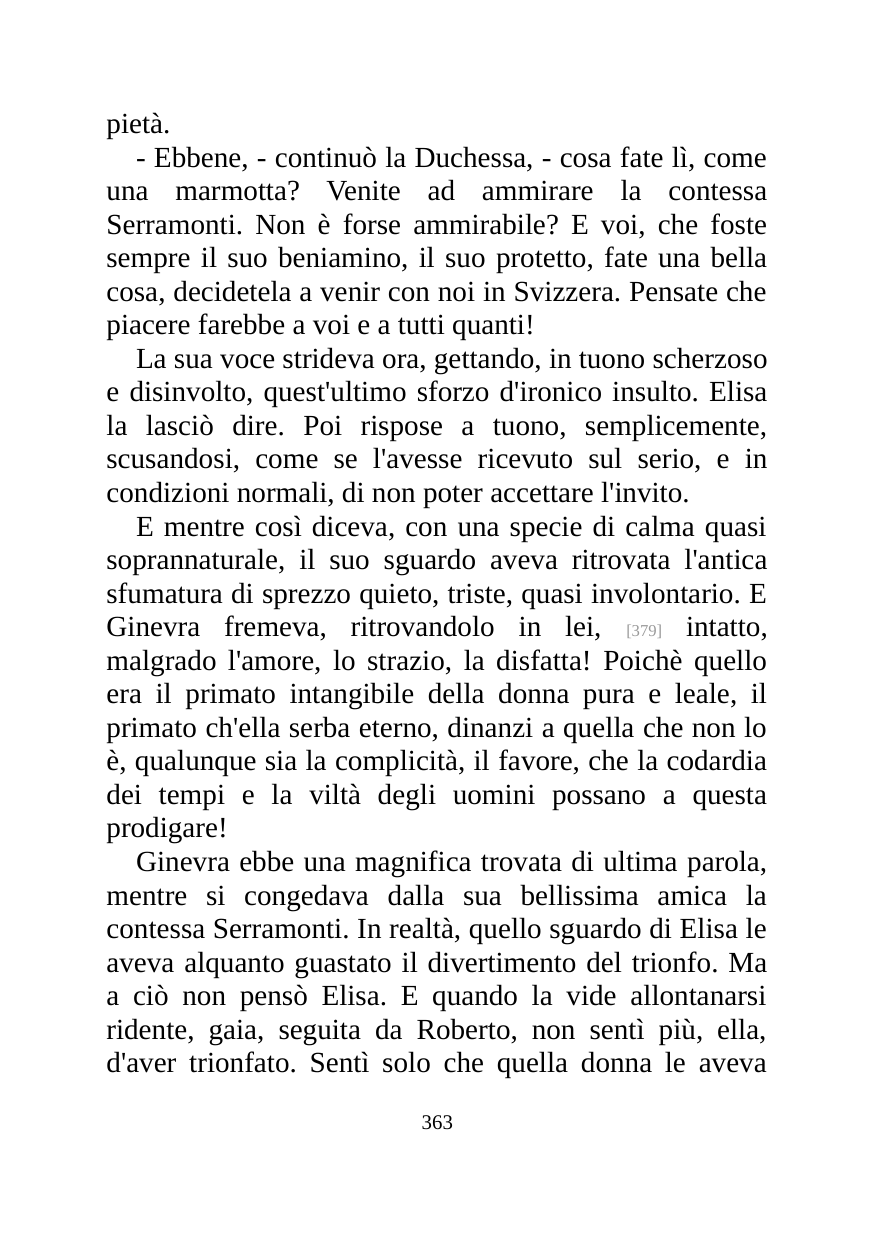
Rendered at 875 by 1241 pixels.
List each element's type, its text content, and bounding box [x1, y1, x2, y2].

text Ginevra ebbe una magnifica trovata di ultima parola, mentre si congedava dalla sua bellissima amica la contessa Serramonti. In realtà, quello sguardo di Elisa le aveva alquanto guastato il divertimento del trionfo. Ma a ciò non pensò Elisa. E quando la vide allontanarsi ridente, gaia, seguita da Roberto, non sentì più, ella, d'aver trionfato. Sentì solo che quella donna le aveva [106, 844, 768, 1079]
text E mentre così diceva, con una specie di calma quasi soprannaturale, il suo sguardo aveva ritrovata l'antica sfumatura di sprezzo quieto, triste, quasi involontario. E Ginevra fremeva, ritrovandolo in lei, [379] intatto, malgrado l'amore, lo strazio, la disfatta! Poichè quello era il primato intangibile della donna pura e leale, il primato ch'ella serba eterno, dinanzi a quella che non lo è, qualunque sia la complicità, il favore, che la codardia dei tempi e la viltà degli uomini possano a questa prodigare! [106, 509, 768, 844]
text La sua voce strideva ora, gettando, in tuono scherzoso e disinvolto, quest'ultimo sforzo d'ironico insulto. Elisa la lasciò dire. Poi rispose a tuono, semplicemente, scusandosi, come se l'avesse ricevuto sul serio, e in condizioni normali, di non poter accettare l'invito. [106, 341, 768, 509]
text - Ebbene, - continuò la Duchessa, - cosa fate lì, come una marmotta? Venite ad ammirare la contessa Serramonti. Non è forse ammirabile? E voi, che foste sempre il suo beniamino, il suo protetto, fate una bella cosa, decidetela a venir con noi in Svizzera. Pensate che piacere farebbe a voi e a tutti quanti! [106, 140, 768, 341]
text pietà. [106, 106, 768, 140]
